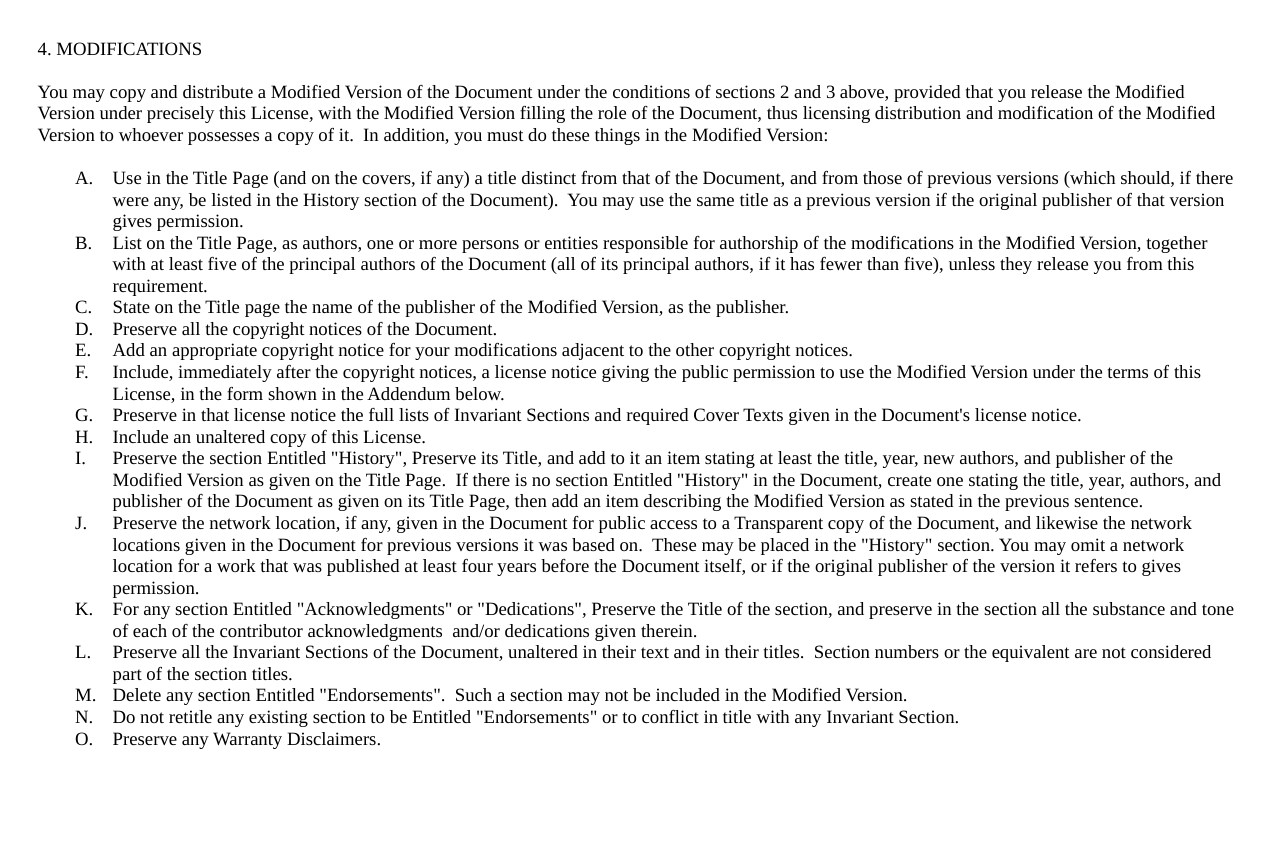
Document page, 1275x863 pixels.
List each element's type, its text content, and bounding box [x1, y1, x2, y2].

list Preserve any Warranty Disclaimers. [75, 727, 1237, 749]
list Preserve in that license notice the full lists of Invariant Sections and required Cover Texts given in the Document's license notice. [75, 404, 1237, 426]
list Do not retitle any existing section to be Entitled "Endorsements" or to conflict in title with any Invariant Section. [75, 706, 1237, 727]
list Include an unaltered copy of this License. [75, 426, 1237, 447]
list For any section Entitled "Acknowledgments" or "Dedications", Preserve the Title of the section, and preserve in the section all the substance and tone of each of the contributor acknowledgments and/or dedications given therein. [75, 598, 1237, 641]
list List on the Title Page, as authors, one or more persons or entities responsible for authorship of the modifications in the Modified Version, together with at least five of the principal authors of the Document (all of its principal authors, if it has fewer than five), unless they release you from this requirement. [75, 232, 1237, 296]
list Include, immediately after the copyright notices, a license notice giving the public permission to use the Modified Version under the terms of this License, in the form shown in the Addendum below. [75, 361, 1237, 404]
text 4. MODIFICATIONS [37, 37, 1237, 59]
list Preserve the network location, if any, given in the Document for public access to a Transparent copy of the Document, and likewise the network locations given in the Document for previous versions it was based on. These may be placed in the "History" section. You may omit a network location for a work that was published at least four years before the Document itself, or if the original publisher of the version it refers to gives permission. [75, 512, 1237, 598]
list Preserve the section Entitled "History", Preserve its Title, and add to it an item stating at least the title, year, new authors, and publisher of the Modified Version as given on the Title Page. If there is no section Entitled "History" in the Document, create one stating the title, year, authors, and publisher of the Document as given on its Title Page, then add an item describing the Modified Version as stated in the previous sentence. [75, 447, 1237, 512]
text You may copy and distribute a Modified Version of the Document under the conditions of sections 2 and 3 above, provided that you release the Modified Version under precisely this License, with the Modified Version filling the role of the Document, thus licensing distribution and modification of the Modified Version to whoever possesses a copy of it. In addition, you must do these things in the Modified Version: [37, 81, 1237, 145]
list State on the Title page the name of the publisher of the Modified Version, as the publisher. [75, 296, 1237, 318]
list Preserve all the copyright notices of the Document. [75, 318, 1237, 339]
list Delete any section Entitled "Endorsements". Such a section may not be included in the Modified Version. [75, 684, 1237, 706]
list Use in the Title Page (and on the covers, if any) a title distinct from that of the Document, and from those of previous versions (which should, if there were any, be listed in the History section of the Document). You may use the same title as a previous version if the original publisher of that version gives permission. [75, 167, 1237, 232]
list Preserve all the Invariant Sections of the Document, unaltered in their text and in their titles. Section numbers or the equivalent are not considered part of the section titles. [75, 641, 1237, 684]
list Add an appropriate copyright notice for your modifications adjacent to the other copyright notices. [75, 339, 1237, 361]
